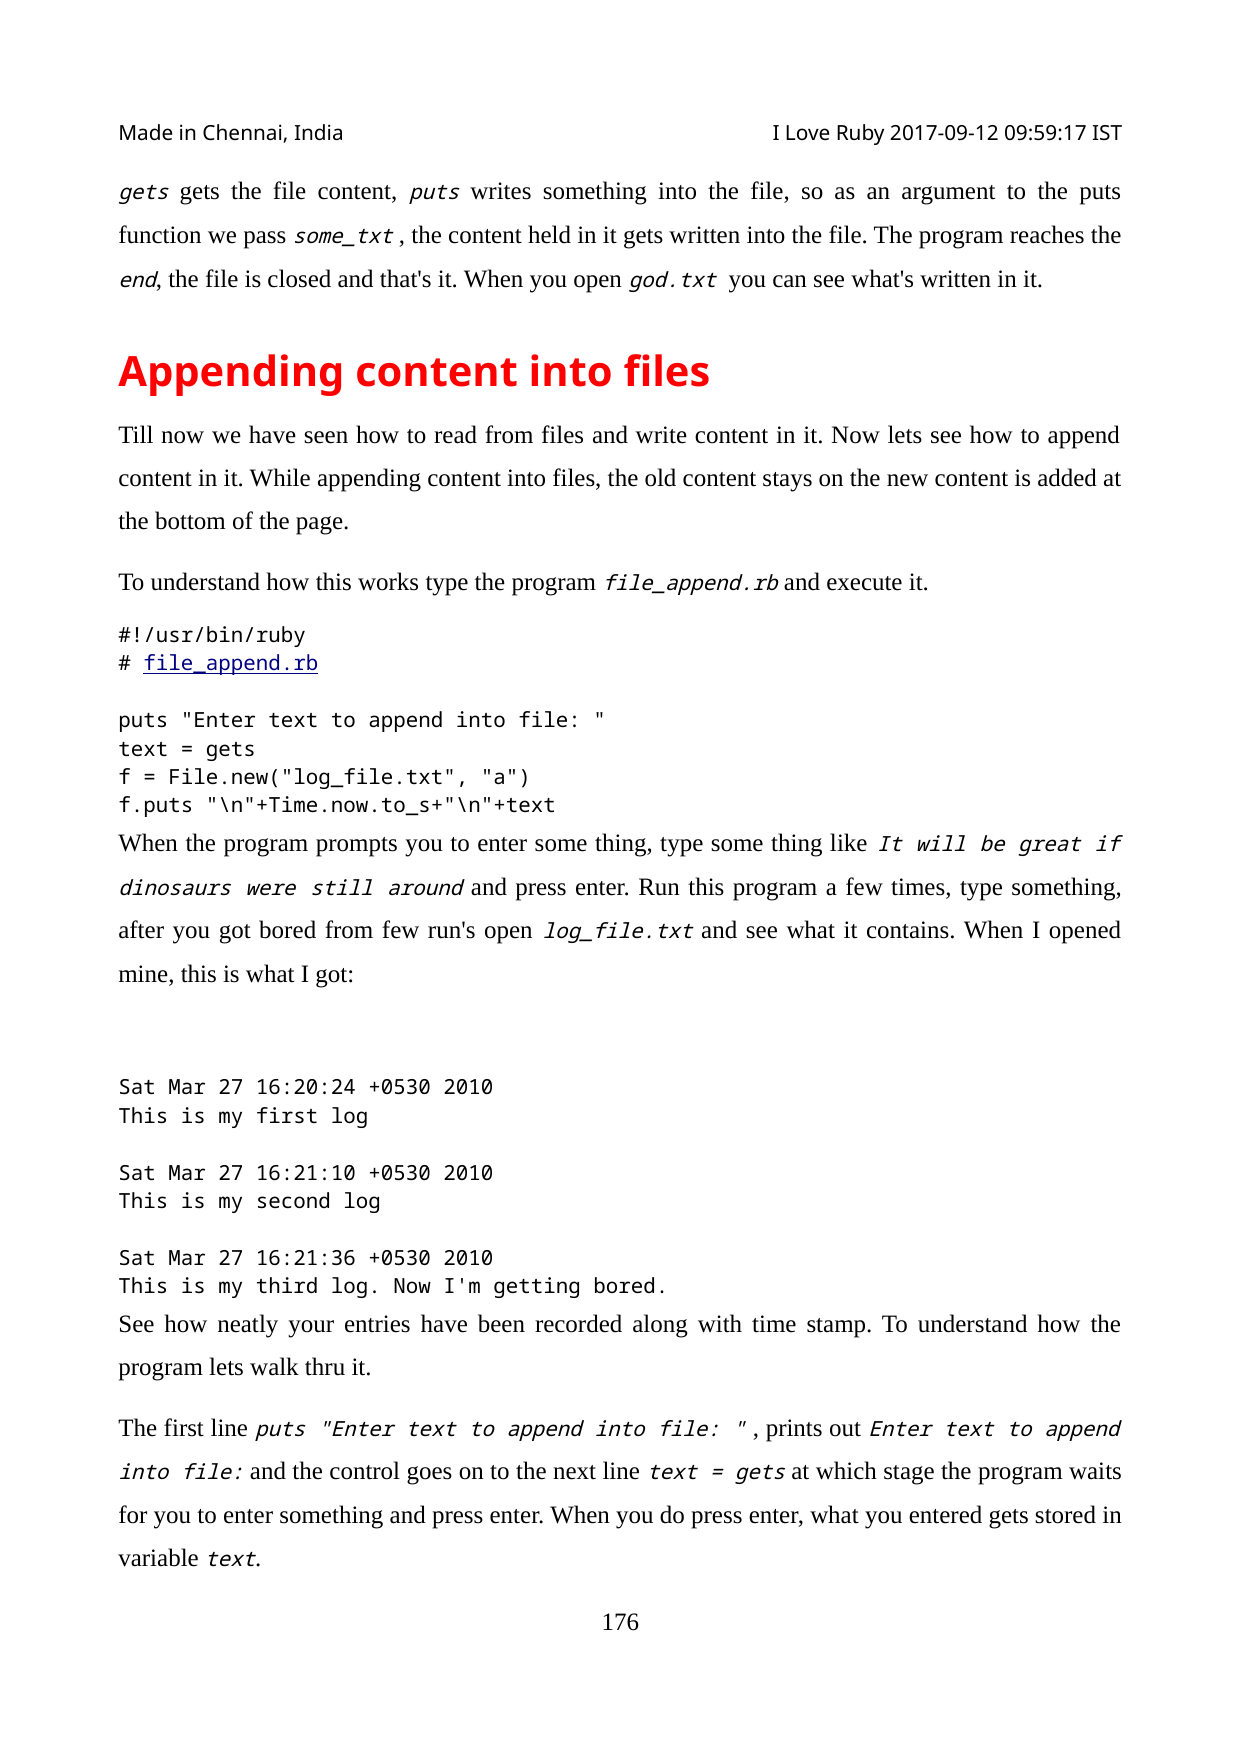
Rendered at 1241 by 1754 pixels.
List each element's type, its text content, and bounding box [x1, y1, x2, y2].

text See how neatly your entries have been recorded along with time stamp. To understand how the program lets walk thru it. [118, 1309, 1122, 1381]
text gets gets the file content, puts writes something into the file, so as an argument to the puts function we pass some_txt , the content held in it gets written into the file. The program reaches the end, the file is closed and that's it. When you open god.txt you can see what's written in it. [118, 176, 1122, 293]
text Sat Mar 27 16:20:24 +0530 2010 [118, 1072, 1122, 1101]
text puts "Enter text to append into file: " [118, 705, 1122, 734]
text The first line puts "Enter text to append into file: " , prints out Enter text to append into file: and the control goes on to the next line text = gets at which stage the program waits for you to enter something and press enter. When you do press enter, what you entered gets stored in variable text. [118, 1413, 1122, 1573]
subtitle Appending content into files [118, 342, 1122, 398]
text f = File.new("log_file.txt", "a") [118, 762, 1122, 791]
text Sat Mar 27 16:21:10 +0530 2010 [118, 1158, 1122, 1186]
text To understand how this works type the program file_append.rb and execute it. [118, 567, 1122, 596]
text Till now we have seen how to read from files and write content in it. Now lets see how to append content in it. While appending content into files, the old content stays on the new content is added at the bottom of the page. [118, 420, 1122, 535]
text This is my first log [118, 1101, 1122, 1129]
text This is my third log. Now I'm getting bored. [118, 1271, 1122, 1300]
text # file_append.rb [118, 648, 1122, 677]
text #!/usr/bin/ruby [118, 620, 1122, 648]
text text = gets [118, 734, 1122, 762]
text When the program prompts you to enter some thing, type some thing like It will be great if dinosaurs were still around and press enter. Run this program a few times, type something, after you got bored from few run's open log_file.txt and see what it contains. When I opened mine, this is what I got: [118, 828, 1122, 988]
text Sat Mar 27 16:21:36 +0530 2010 [118, 1243, 1122, 1271]
text This is my second log [118, 1186, 1122, 1214]
text f.puts "\n"+Time.now.to_s+"\n"+text [118, 791, 1122, 819]
